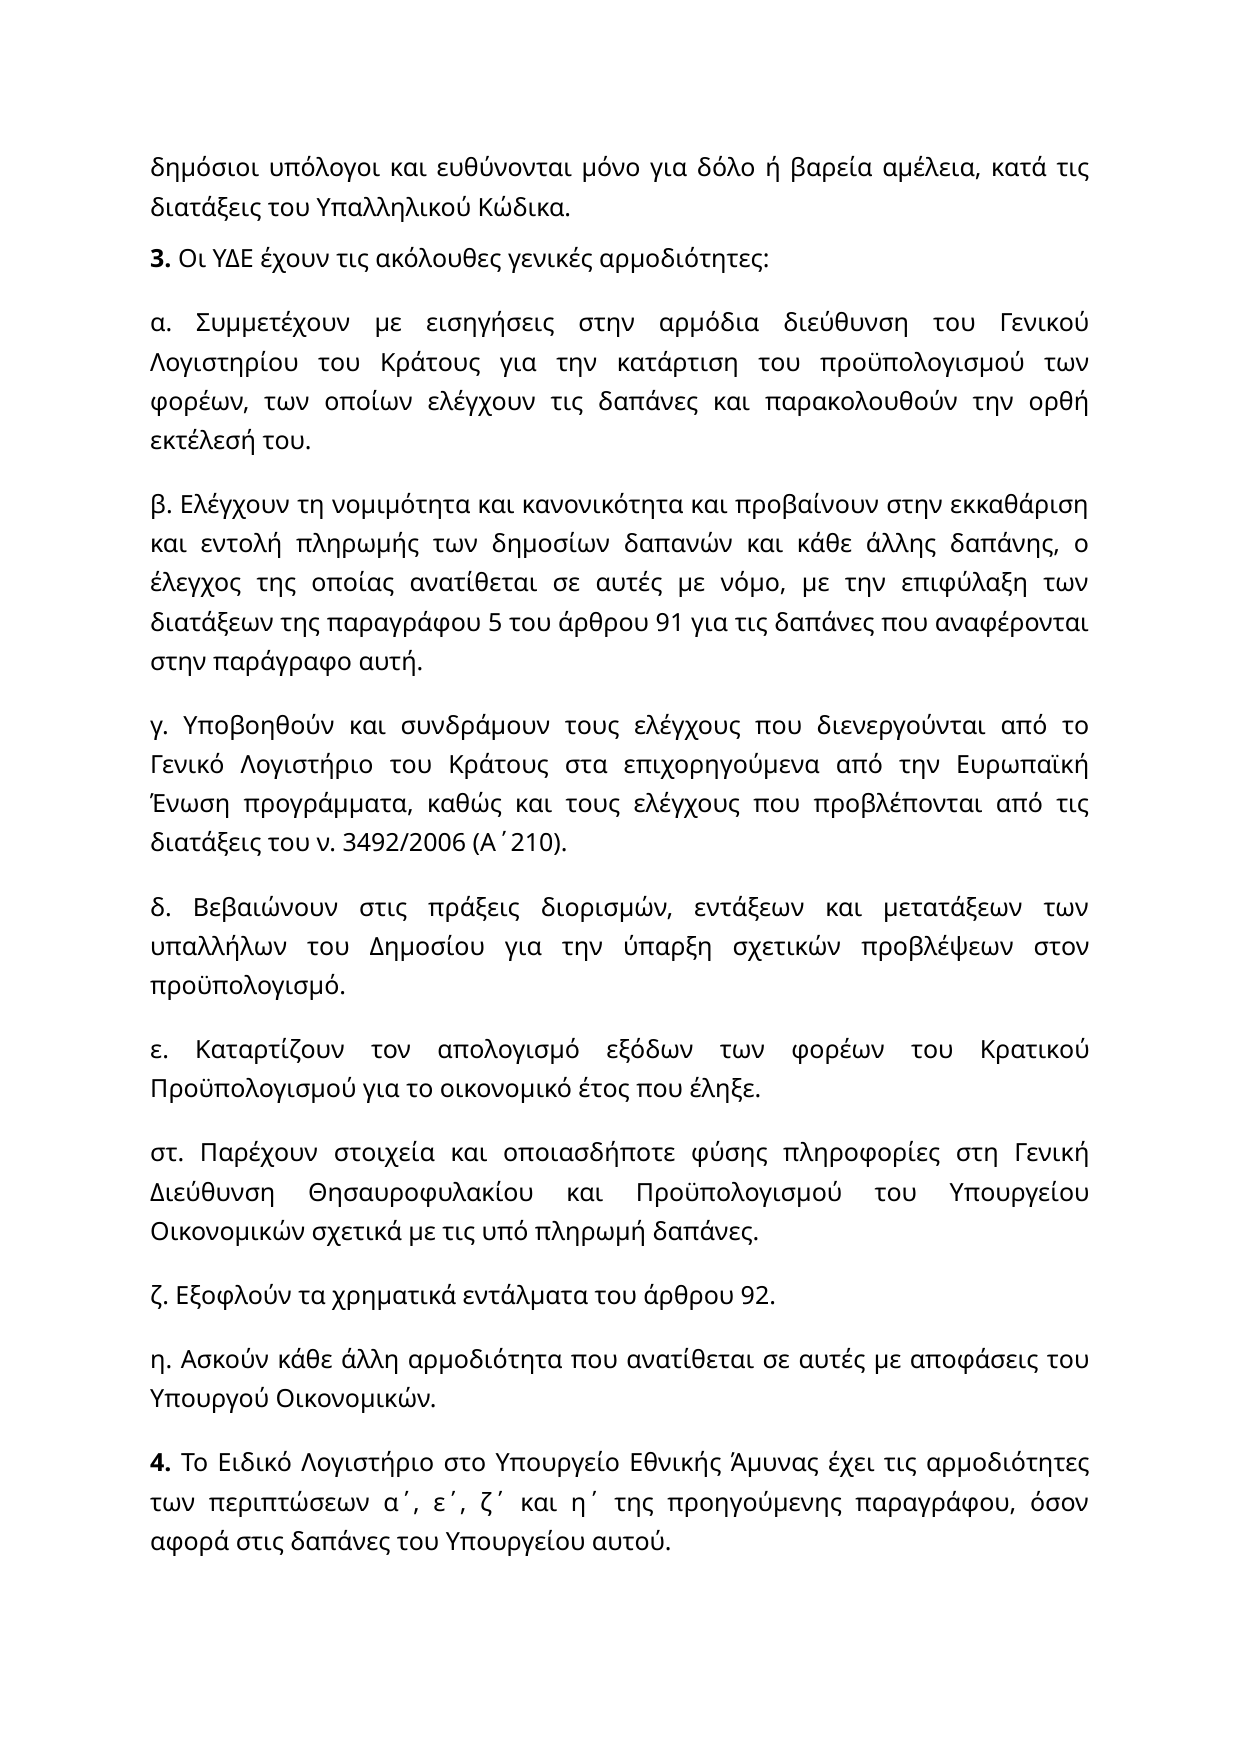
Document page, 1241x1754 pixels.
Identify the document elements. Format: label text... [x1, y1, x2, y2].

text δ. Βεβαιώνουν στις πράξεις διορισμών, εντάξεων και μετατάξεων των υπαλλήλων του Δημοσίου για την ύπαρξη σχετικών προβλέψεων στον προϋπολογισμό. [150, 889, 1090, 1002]
text ε. Καταρτίζουν τον απολογισμό εξόδων των φορέων του Κρατικού Προϋπολογισμού για το οικονομικό έτος που έληξε. [150, 1032, 1090, 1105]
text δημόσιοι υπόλογοι και ευθύνονται μόνο για δόλο ή βαρεία αμέλεια, κατά τις διατάξεις του Υπαλληλικού Κώδικα. [150, 150, 1090, 223]
text α. Συμμετέχουν με εισηγήσεις στην αρμόδια διεύθυνση του Γενικού Λογιστηρίου του Κράτους για την κατάρτιση του προϋπολογισμού των φορέων, των οποίων ελέγχουν τις δαπάνες και παρακολουθούν την ορθή εκτέλεσή του. [150, 305, 1090, 457]
text στ. Παρέχουν στοιχεία και οποιασδήποτε φύσης πληροφορίες στη Γενική Διεύθυνση Θησαυροφυλακίου και Προϋπολογισμού του Υπουργείου Οικονομικών σχετικά με τις υπό πληρωμή δαπάνες. [150, 1135, 1090, 1247]
text γ. Υποβοηθούν και συνδράμουν τους ελέγχους που διενεργούνται από το Γενικό Λογιστήριο του Κράτους στα επιχορηγούμενα από την Ευρωπαϊκή Ένωση προγράμματα, καθώς και τους ελέγχους που προβλέπονται από τις διατάξεις του ν. 3492/2006 (Α΄210). [150, 707, 1090, 859]
text 3. Οι ΥΔΕ έχουν τις ακόλουθες γενικές αρμοδιότητες: [150, 241, 1090, 275]
text 4. Το Ειδικό Λογιστήριο στο Υπουργείο Εθνικής Άμυνας έχει τις αρμοδιότητες των περιπτώσεων α΄, ε΄, ζ΄ και η΄ της προηγούμενης παραγράφου, όσον αφορά στις δαπάνες του Υπουργείου αυτού. [150, 1445, 1090, 1557]
text β. Ελέγχουν τη νομιμότητα και κανονικότητα και προβαίνουν στην εκκαθάριση και εντολή πληρωμής των δημοσίων δαπανών και κάθε άλλης δαπάνης, ο έλεγχος της οποίας ανατίθεται σε αυτές με νόμο, με την επιφύλαξη των διατάξεων της παραγράφου 5 του άρθρου 91 για τις δαπάνες που αναφέρονται στην παράγραφο αυτή. [150, 487, 1090, 677]
text ζ. Εξοφλούν τα χρηματικά εντάλματα του άρθρου 92. [150, 1277, 1090, 1312]
text η. Ασκούν κάθε άλλη αρμοδιότητα που ανατίθεται σε αυτές με αποφάσεις του Υπουργού Οικονομικών. [150, 1342, 1090, 1415]
